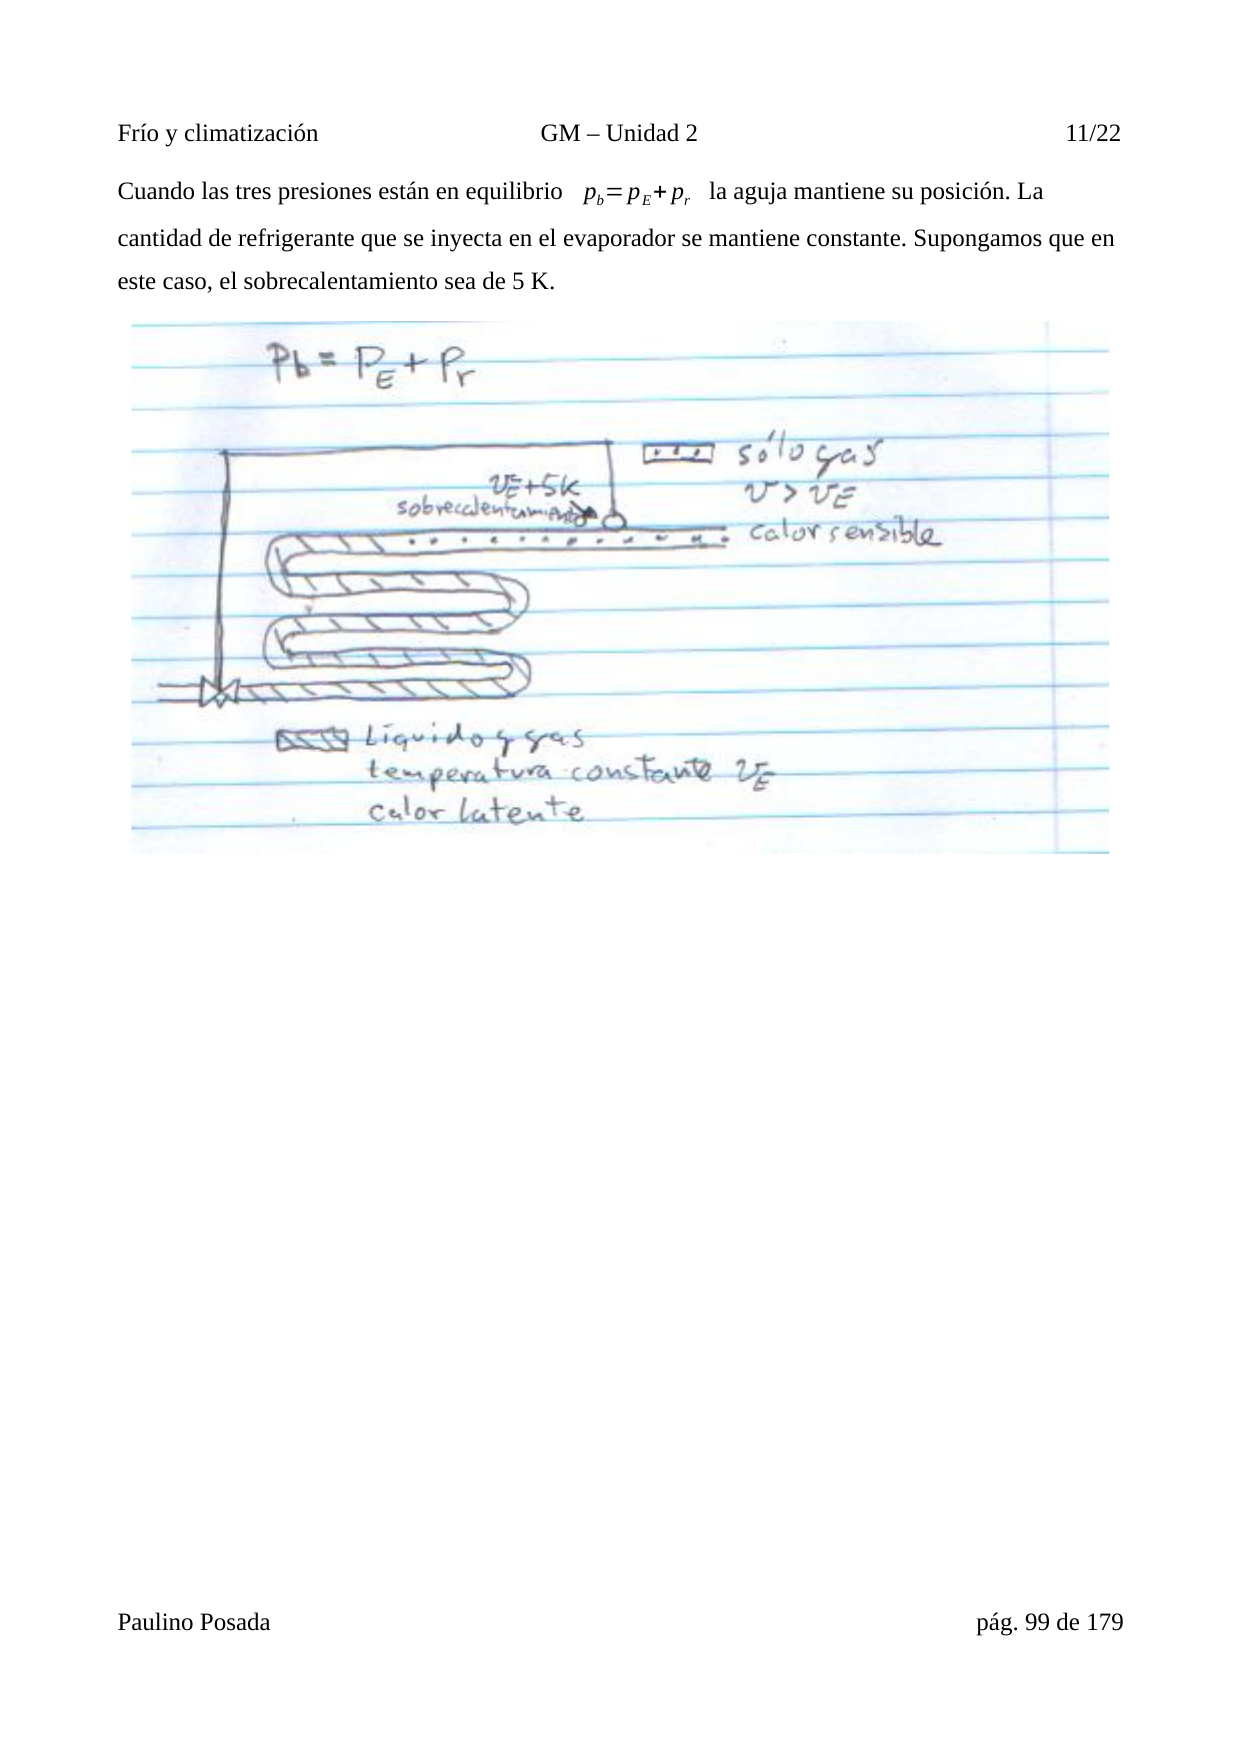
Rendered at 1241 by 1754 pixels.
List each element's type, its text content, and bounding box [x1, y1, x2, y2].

picture [131, 321, 1110, 854]
text Cuando las tres presiones están en equilibriola aguja mantiene su posición. La cantidad de refrigerante que se inyecta en el evaporador se mantiene constante. Supongamos que en este caso, el sobrecalentamiento sea de 5 K. [117, 176, 1123, 295]
